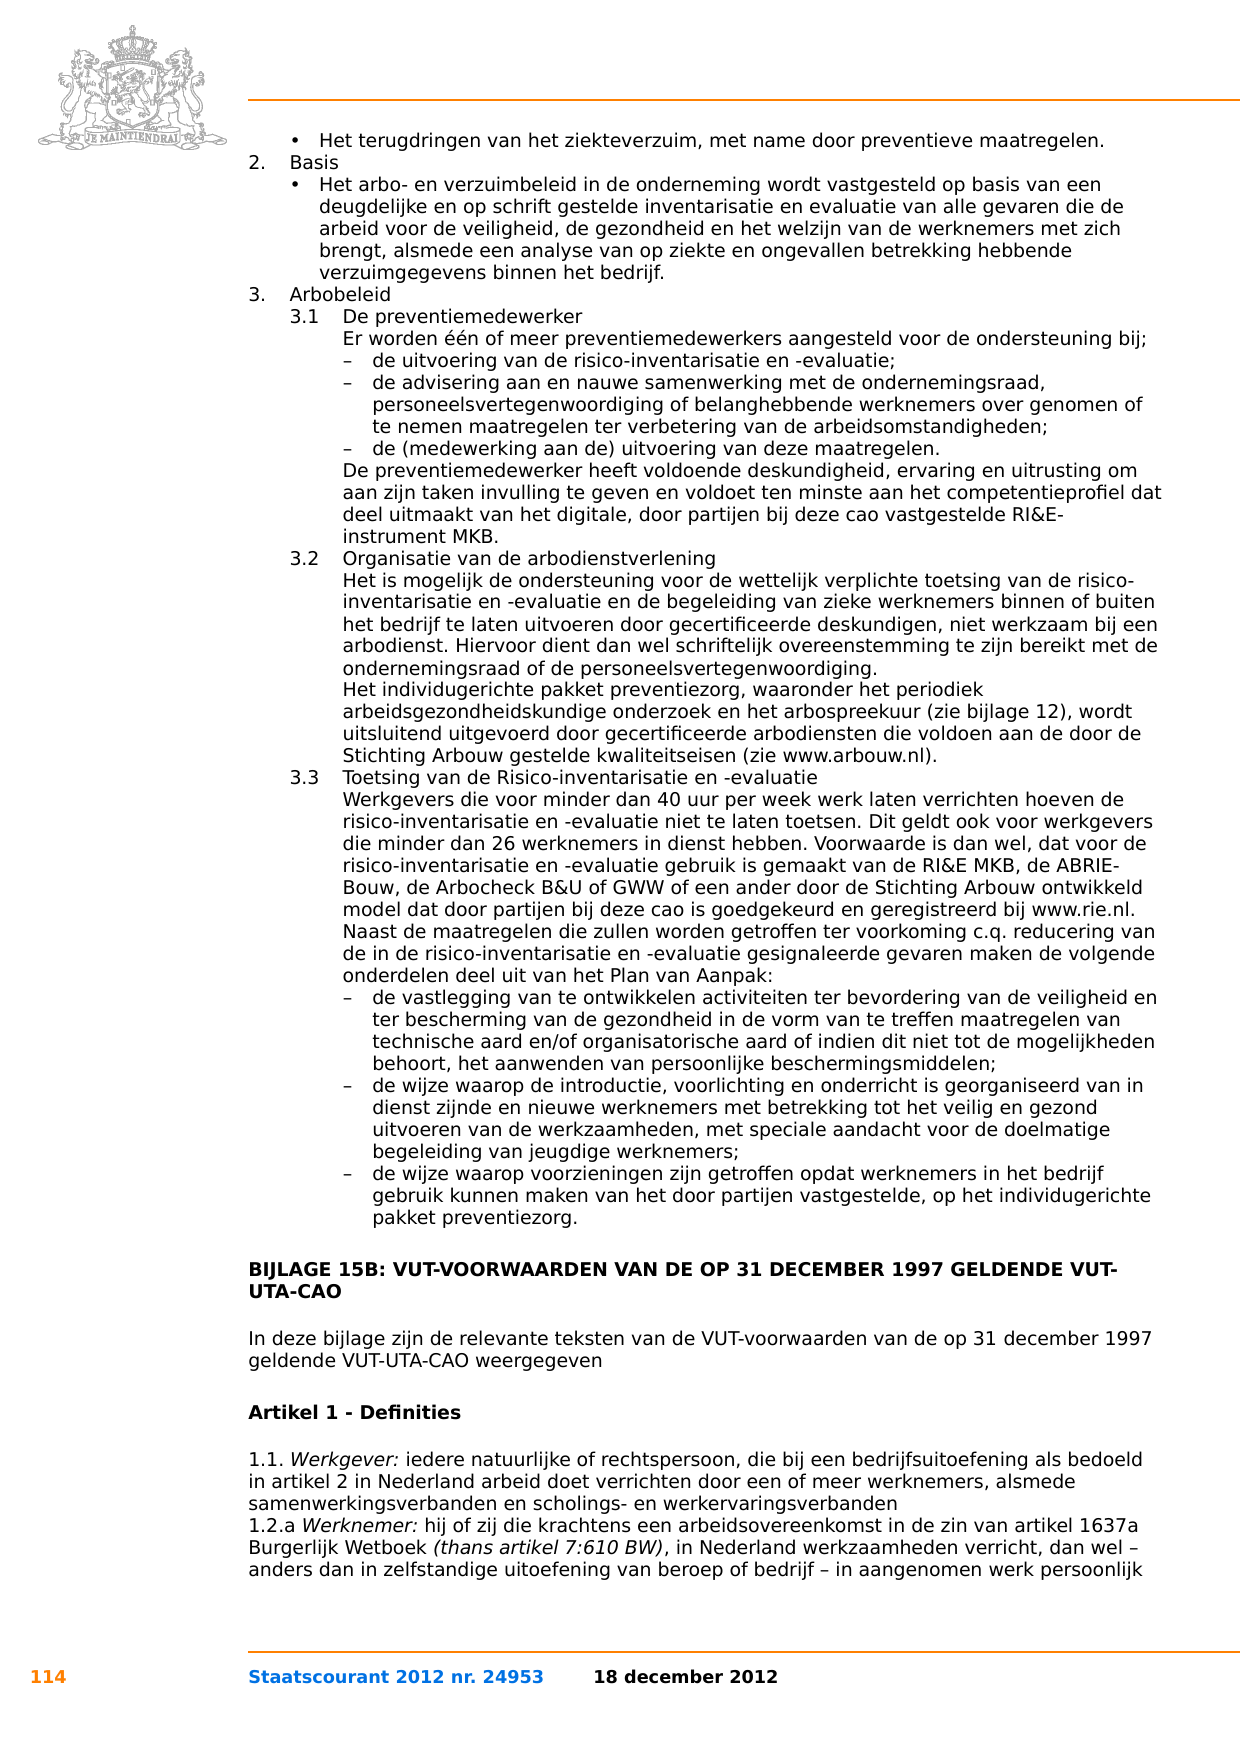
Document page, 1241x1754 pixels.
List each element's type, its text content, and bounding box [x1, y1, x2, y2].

text 2. Basis [248, 152, 1163, 174]
text Het is mogelijk de ondersteuning voor de wettelijk verplichte toetsing van de risico-inventarisatie en -evaluatie en de begeleiding van zieke werknemers binnen of buiten het bedrijf te laten uitvoeren door gecertificeerde deskundigen, niet werkzaam bij een arbodienst. Hiervoor dient dan wel schriftelijk overeenstemming te zijn bereikt met de ondernemingsraad of de personeelsvertegenwoordiging. [342, 569, 1163, 679]
text – de (medewerking aan de) uitvoering van deze maatregelen. [343, 438, 1163, 459]
text 3.3 Toetsing van de Risico-inventarisatie en -evaluatie [289, 767, 1163, 789]
text • Het arbo- en verzuimbeleid in de onderneming wordt vastgesteld op basis van een deugdelijke en op schrift gestelde inventarisatie en evaluatie van alle gevaren die de arbeid voor de veiligheid, de gezondheid en het welzijn van de werknemers met zich brengt, alsmede een analyse van op ziekte en ongevallen betrekking hebbende verzuimgegevens binnen het bedrijf. [289, 174, 1163, 284]
text 1.2.a Werknemer: hij of zij die krachtens een arbeidsovereenkomst in de zin van artikel 1637a Burgerlijk Wetboek (thans artikel 7:610 BW), in Nederland werkzaamheden verricht, dan wel – anders dan in zelfstandige uitoefening van beroep of bedrijf – in aangenomen werk persoonlijk [248, 1515, 1163, 1581]
text Werkgevers die voor minder dan 40 uur per week werk laten verrichten hoeven de risico-inventarisatie en -evaluatie niet te laten toetsen. Dit geldt ook voor werkgevers die minder dan 26 werknemers in dienst hebben. Voorwaarde is dan wel, dat voor de risico-inventarisatie en -evaluatie gebruik is gemaakt van de RI&E MKB, de ABRIE-Bouw, de Arbocheck B&U of GWW of een ander door de Stichting Arbouw ontwikkeld model dat door partijen bij deze cao is goedgekeurd en geregistreerd bij www.rie.nl. [342, 789, 1163, 921]
text 3.1 De preventiemedewerker [289, 306, 1163, 328]
text • Het terugdringen van het ziekteverzuim, met name door preventieve maatregelen. [289, 130, 1163, 152]
subtitle Artikel 1 - Definities [248, 1402, 1163, 1424]
text 3. Arbobeleid [248, 284, 1163, 306]
text De preventiemedewerker heeft voldoende deskundigheid, ervaring en uitrusting om aan zijn taken invulling te geven en voldoet ten minste aan het competentieprofiel dat deel uitmaakt van het digitale, door partijen bij deze cao vastgestelde RI&E-instrument MKB. [342, 459, 1163, 547]
text – de wijze waarop voorzieningen zijn getroffen opdat werknemers in het bedrijf gebruik kunnen maken van het door partijen vastgestelde, op het individugerichte pakket preventiezorg. [343, 1163, 1163, 1229]
text In deze bijlage zijn de relevante teksten van de VUT-voorwaarden van de op 31 december 1997 geldende VUT-UTA-CAO weergegeven [248, 1328, 1163, 1372]
text 3.2 Organisatie van de arbodienstverlening [289, 547, 1163, 569]
text – de wijze waarop de introductie, voorlichting en onderricht is georganiseerd van in dienst zijnde en nieuwe werknemers met betrekking tot het veilig en gezond uitvoeren van de werkzaamheden, met speciale aandacht voor de doelmatige begeleiding van jeugdige werknemers; [343, 1075, 1163, 1163]
text Naast de maatregelen die zullen worden getroffen ter voorkoming c.q. reducering van de in de risico-inventarisatie en -evaluatie gesignaleerde gevaren maken de volgende onderdelen deel uit van het Plan van Aanpak: [342, 921, 1163, 987]
text – de advisering aan en nauwe samenwerking met de ondernemingsraad, [343, 372, 1163, 394]
subtitle BIJLAGE 15B: VUT-VOORWAARDEN VAN DE OP 31 DECEMBER 1997 GELDENDE VUT-UTA-CAO [248, 1259, 1163, 1303]
text Er worden één of meer preventiemedewerkers aangesteld voor de ondersteuning bij; [342, 328, 1163, 350]
text – de vastlegging van te ontwikkelen activiteiten ter bevordering van de veiligheid en ter bescherming van de gezondheid in de vorm van te treffen maatregelen van technische aard en/of organisatorische aard of indien dit niet tot de mogelijkheden behoort, het aanwenden van persoonlijke beschermingsmiddelen; [343, 987, 1163, 1075]
picture [38, 25, 227, 150]
text Het individugerichte pakket preventiezorg, waaronder het periodiek arbeidsgezondheidskundige onderzoek en het arbospreekuur (zie bijlage 12), wordt uitsluitend uitgevoerd door gecertificeerde arbodiensten die voldoen aan de door de Stichting Arbouw gestelde kwaliteitseisen (zie www.arbouw.nl). [342, 679, 1163, 767]
text personeelsvertegenwoordiging of belanghebbende werknemers over genomen of te nemen maatregelen ter verbetering van de arbeidsomstandigheden; [372, 394, 1163, 438]
text 1.1. Werkgever: iedere natuurlijke of rechtspersoon, die bij een bedrijfsuitoefening als bedoeld in artikel 2 in Nederland arbeid doet verrichten door een of meer werknemers, alsmede samenwerkingsverbanden en scholings- en werkervaringsverbanden [248, 1449, 1163, 1515]
text – de uitvoering van de risico-inventarisatie en -evaluatie; [343, 350, 1163, 372]
